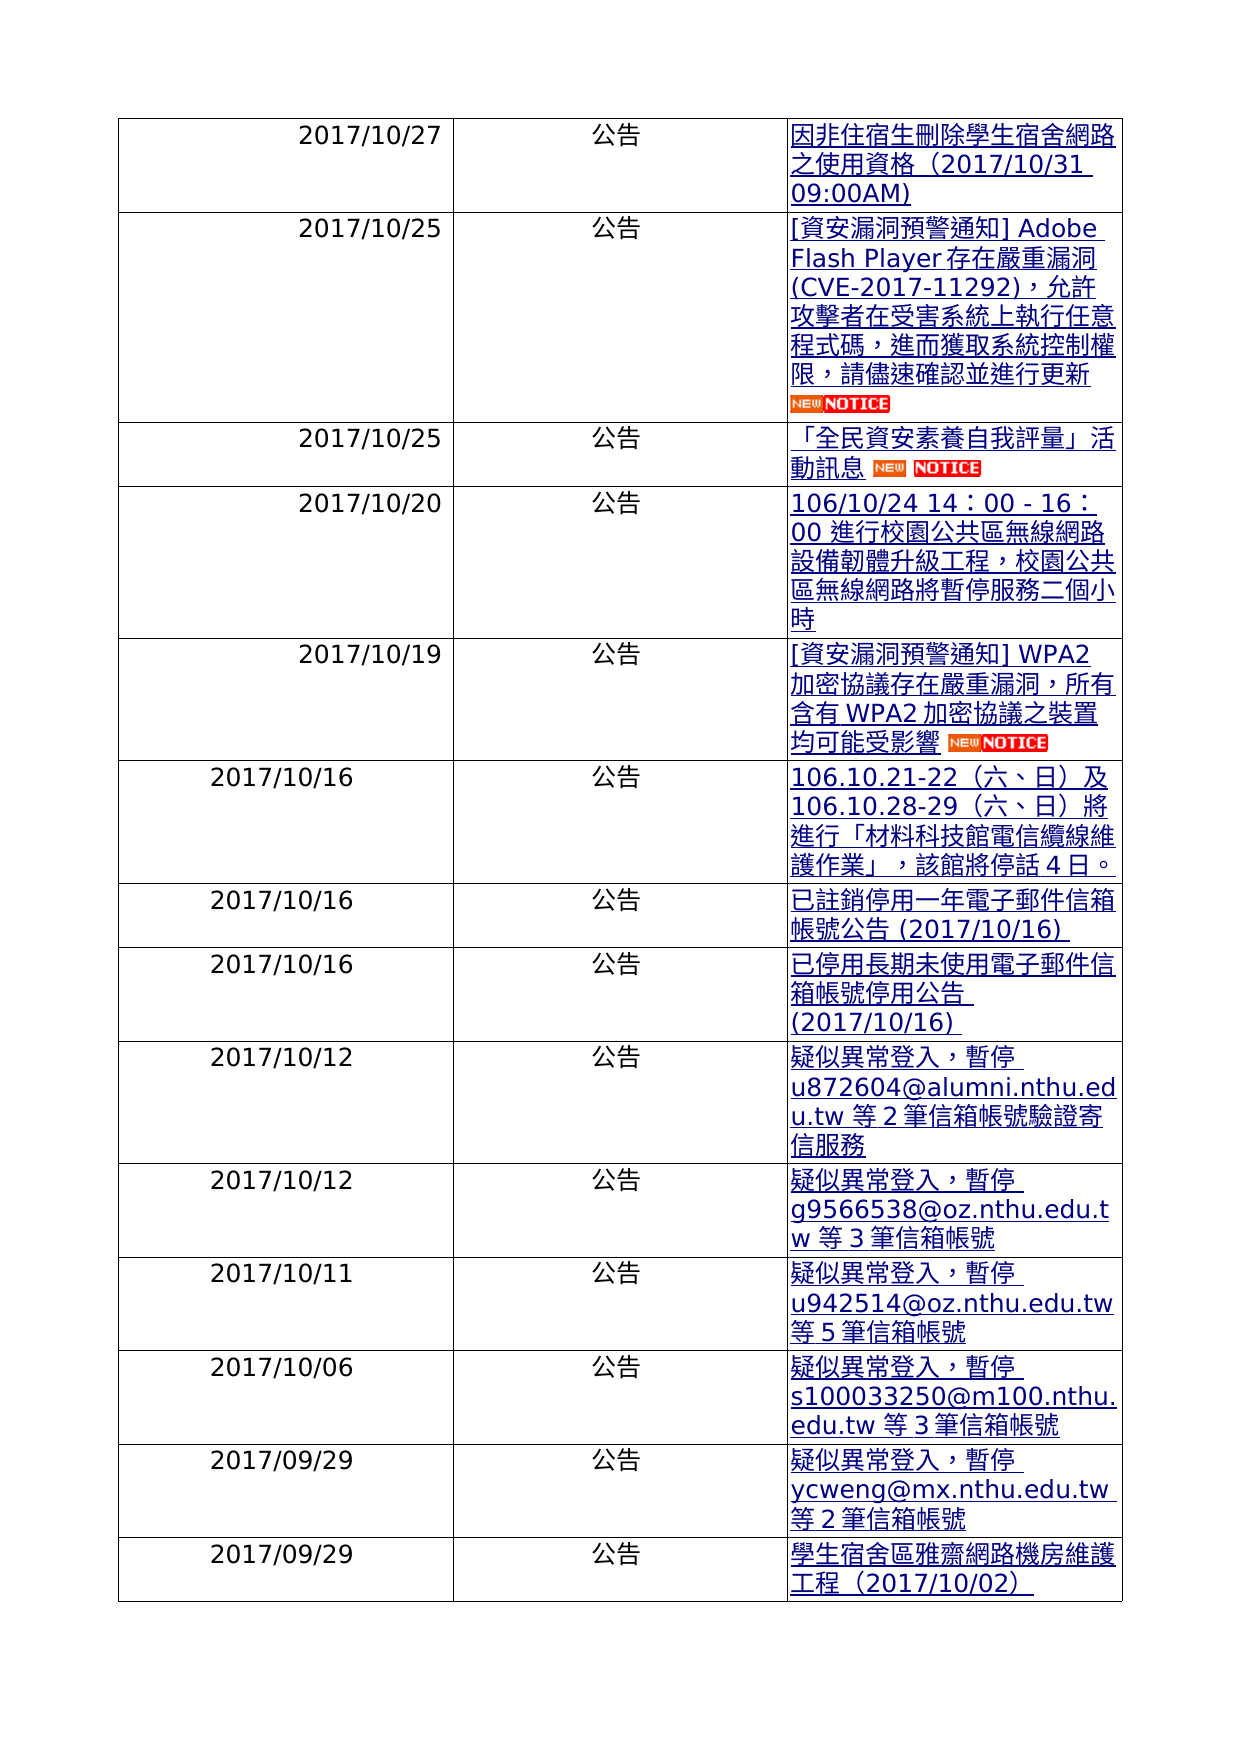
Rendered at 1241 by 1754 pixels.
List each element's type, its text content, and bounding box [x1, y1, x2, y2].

table_cell 2017/10/19 [119, 639, 453, 760]
table_cell 疑似異常登入，暫停 ycweng@mx.nthu.edu.tw 等2筆信箱帳號 [788, 1445, 1122, 1537]
table_cell 疑似異常登入，暫停 s100033250@m100.nthu.edu.tw 等3筆信箱帳號 [788, 1351, 1122, 1443]
table_cell 2017/10/16 [119, 884, 453, 947]
table_cell 公告 [454, 1351, 787, 1443]
table_cell 已註銷停用一年電子郵件信箱帳號公告 (2017/10/16) [788, 884, 1122, 947]
table_cell 公告 [454, 119, 787, 212]
table_cell 2017/09/29 [119, 1445, 453, 1537]
picture [913, 460, 982, 477]
table_cell 公告 [454, 1445, 787, 1537]
table_cell 2017/10/25 [119, 423, 453, 486]
table_cell 2017/10/16 [119, 948, 453, 1041]
table_cell 2017/10/16 [119, 761, 453, 883]
table_cell 2017/10/12 [119, 1042, 453, 1163]
table_cell [資安漏洞預警通知] WPA2加密協議存在嚴重漏洞，所有含有WPA2加密協議之裝置均可能受影響 [788, 639, 1122, 760]
table_cell 2017/10/20 [119, 487, 453, 638]
table_cell 公告 [454, 1042, 787, 1163]
table_cell 公告 [454, 1258, 787, 1350]
table_cell 公告 [454, 487, 787, 638]
picture [948, 734, 1049, 752]
table_cell 疑似異常登入，暫停 u872604@alumni.nthu.edu.tw 等2筆信箱帳號驗證寄信服務 [788, 1042, 1122, 1163]
table_cell 「全民資安素養自我評量」活動訊息 [788, 423, 1122, 486]
table_cell [資安漏洞預警通知] Adobe Flash Player存在嚴重漏洞(CVE-2017-11292)，允許攻擊者在受害系統上執行任意程式碼，進而獲取系統控制權限，請儘速確認並進行更新 [788, 213, 1122, 422]
table_cell 公告 [454, 1164, 787, 1257]
table_cell 公告 [454, 761, 787, 883]
table_cell 公告 [454, 213, 787, 422]
table_cell 2017/09/29 [119, 1538, 453, 1601]
table_cell 公告 [454, 948, 787, 1041]
table_cell 106/10/24 14：00 - 16：00 進行校園公共區無線網路設備韌體升級工程，校園公共區無線網路將暫停服務二個小時 [788, 487, 1122, 638]
table_cell 2017/10/06 [119, 1351, 453, 1443]
table_cell 2017/10/27 [119, 119, 453, 212]
table_cell 疑似異常登入，暫停 g9566538@oz.nthu.edu.tw 等3筆信箱帳號 [788, 1164, 1122, 1257]
table_cell 公告 [454, 639, 787, 760]
table_cell 已停用長期未使用電子郵件信箱帳號停用公告 (2017/10/16) [788, 948, 1122, 1041]
table_cell 106.10.21-22（六、日）及106.10.28-29（六、日）將進行「材料科技館電信纜線維護作業」，該館將停話4日。 [788, 761, 1122, 883]
table_cell 2017/10/11 [119, 1258, 453, 1350]
table_cell 學生宿舍區雅齋網路機房維護工程（2017/10/02） [788, 1538, 1122, 1601]
table_cell 公告 [454, 884, 787, 947]
picture [790, 395, 891, 413]
table_cell 公告 [454, 423, 787, 486]
table_cell 2017/10/12 [119, 1164, 453, 1257]
table_cell 因非住宿生刪除學生宿舍網路之使用資格（2017/10/31 09:00AM) [788, 119, 1122, 212]
table_cell 疑似異常登入，暫停 u942514@oz.nthu.edu.tw 等5筆信箱帳號 [788, 1258, 1122, 1350]
picture [873, 460, 907, 477]
table_cell 2017/10/25 [119, 213, 453, 422]
table_cell 公告 [454, 1538, 787, 1601]
